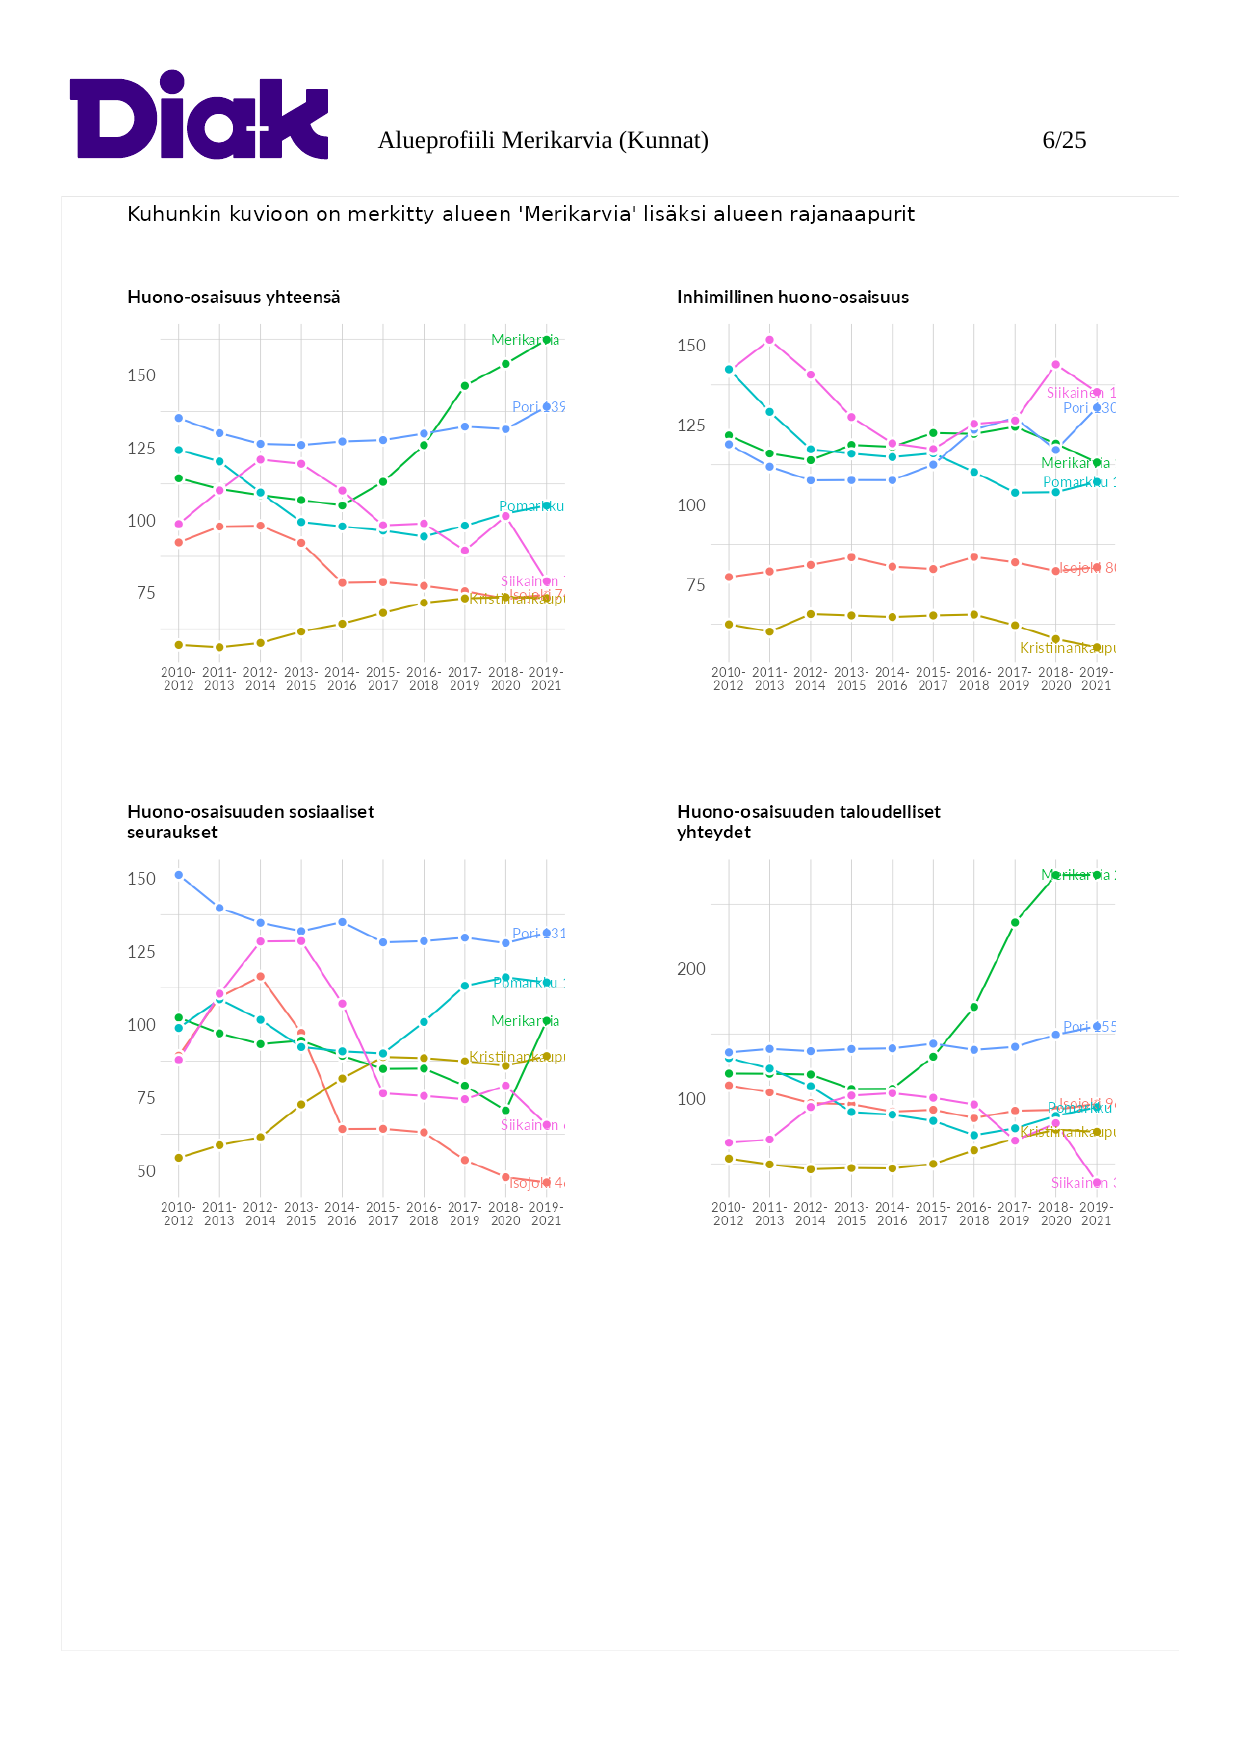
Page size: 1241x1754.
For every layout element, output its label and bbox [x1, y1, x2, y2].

picture [61, 196, 1179, 1651]
